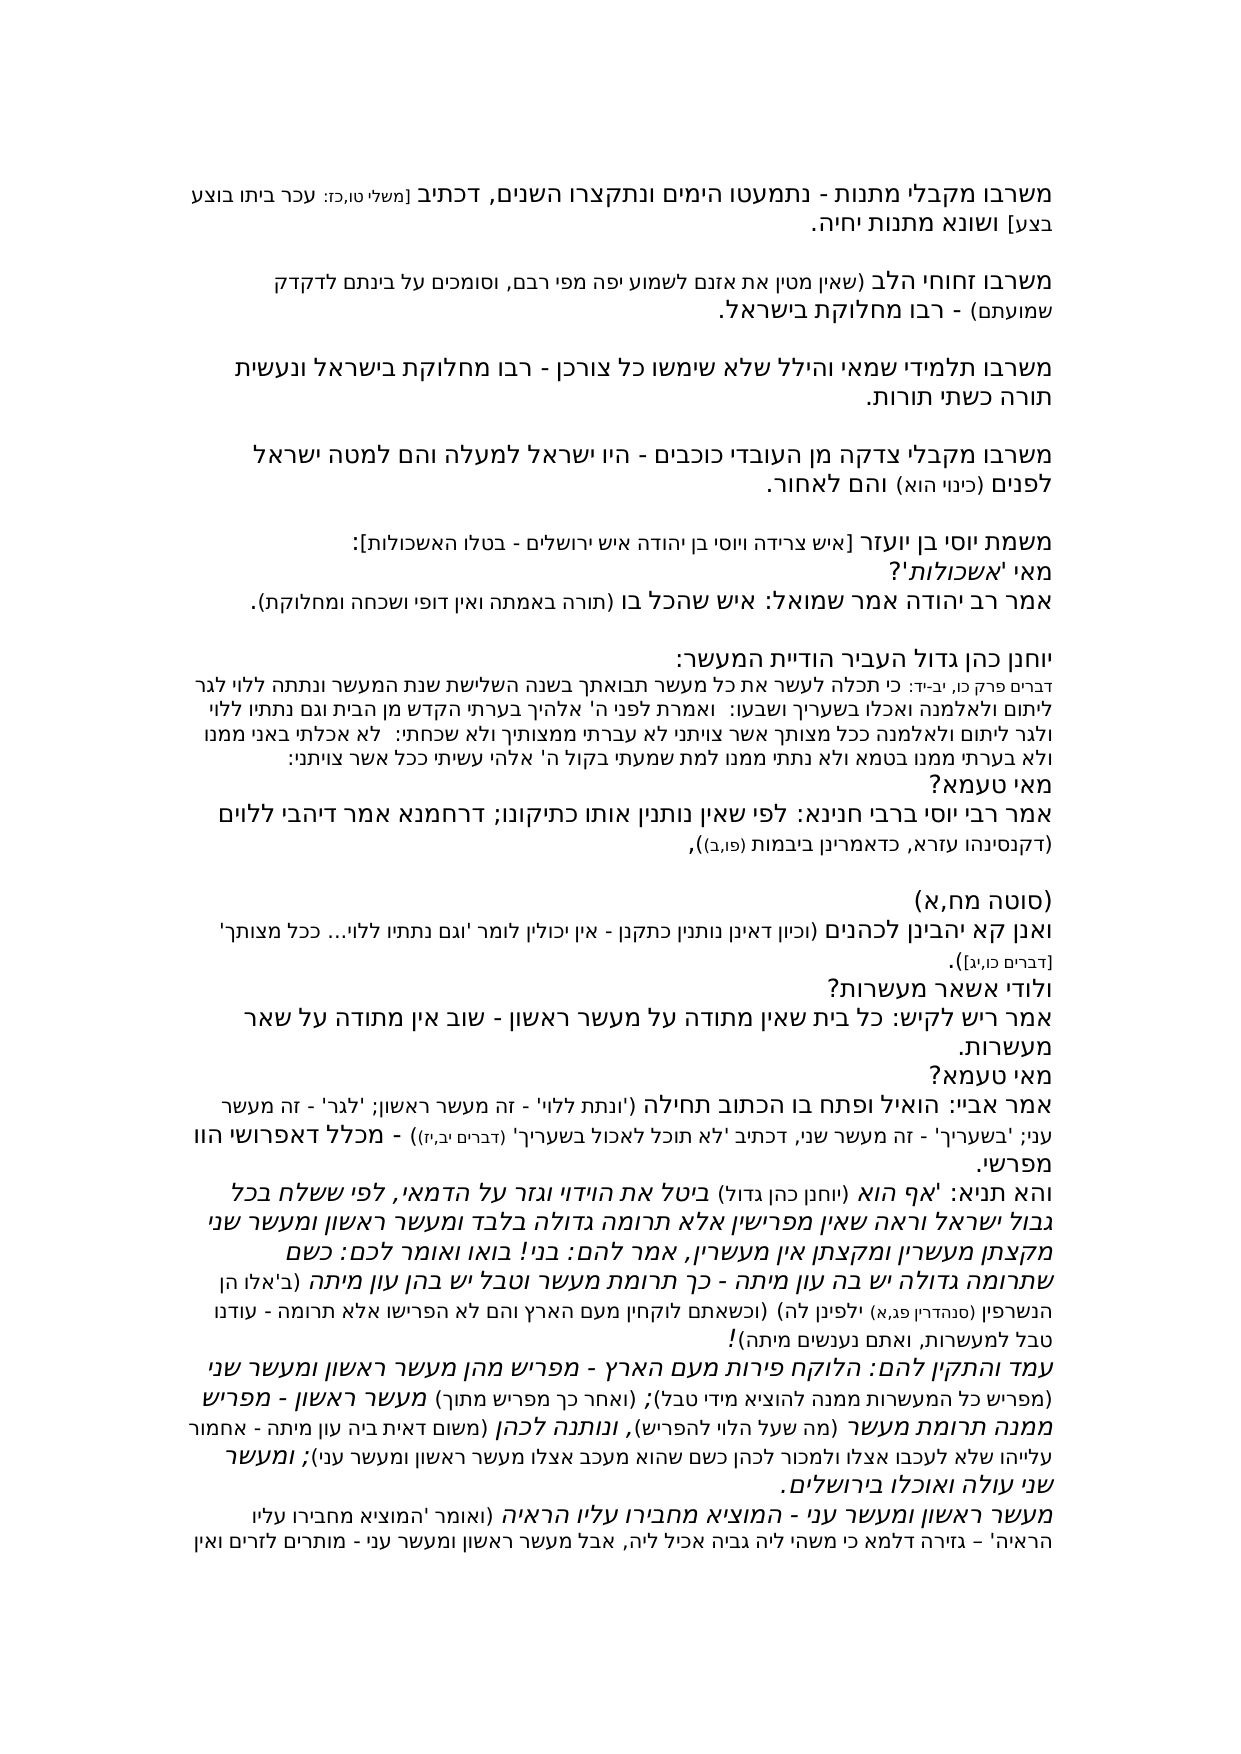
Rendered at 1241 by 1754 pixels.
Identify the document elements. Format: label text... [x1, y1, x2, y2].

text אמר אביי: הואיל ופתח בו הכתוב תחילה ('ונתת ללוי' - זה מעשר ראשון; 'לגר' - זה מעשר עני; 'בשעריך' - זה מעשר שני, דכתיב 'לא תוכל לאכול בשעריך' (דברים יב,יז)) - מכלל דאפרושי הוו מפרשי. [187, 1091, 1053, 1178]
text מעשר ראשון ומעשר עני - המוציא מחבירו עליו הראיה (ואומר 'המוציא מחבירו עליו הראיה' – גזירה דלמא כי משהי ליה גביה אכיל ליה, אבל מעשר ראשון ומעשר עני - מותרים לזרים ואין [187, 1500, 1053, 1553]
text מאי טעמא? [187, 770, 1053, 799]
text ולודי אשאר מעשרות? [187, 974, 1053, 1003]
text יוחנן כהן גדול העביר הודיית המעשר: [187, 644, 1053, 673]
text מאי טעמא? [187, 1062, 1053, 1091]
text (סוטה מח,א) [187, 887, 1053, 916]
text משרבו תלמידי שמאי והילל שלא שימשו כל צורכן - רבו מחלוקת בישראל ונעשית תורה כשתי תורות. [187, 353, 1053, 412]
text משרבו מקבלי מתנות - נתמעטו הימים ונתקצרו השנים, דכתיב [משלי טו,כז: עכר ביתו בוצע בצע] ושונא מתנות יחיה. [187, 179, 1053, 237]
text עמד והתקין להם: הלוקח פירות מעם הארץ - מפריש מהן מעשר ראשון ומעשר שני (מפריש כל המעשרות ממנה להוציא מידי טבל); (ואחר כך מפריש מתוך) מעשר ראשון - מפריש ממנה תרומת מעשר (מה שעל הלוי להפריש), ונותנה לכהן (משום דאית ביה עון מיתה - אחמור עלייהו שלא לעכבו אצלו ולמכור לכהן כשם שהוא מעכב אצלו מעשר ראשון ומעשר עני); ומעשר שני עולה ואוכלו בירושלים. [187, 1354, 1053, 1500]
text אמר רבי יוסי ברבי חנינא: לפי שאין נותנין אותו כתיקונו; דרחמנא אמר דיהבי ללוים (דקנסינהו עזרא, כדאמרינן ביבמות (פו,ב)), [187, 799, 1053, 858]
text משרבו זחוחי הלב (שאין מטין את אזנם לשמוע יפה מפי רבם, וסומכים על בינתם לדקדק שמועתם) - רבו מחלוקת בישראל. [187, 266, 1053, 324]
text משרבו מקבלי צדקה מן העובדי כוכבים - היו ישראל למעלה והם למטה ישראל לפנים (כינוי הוא) והם לאחור. [187, 440, 1053, 499]
text והא תניא: 'אף הוא (יוחנן כהן גדול) ביטל את הוידוי וגזר על הדמאי, לפי ששלח בכל גבול ישראל וראה שאין מפרישין אלא תרומה גדולה בלבד ומעשר ראשון ומעשר שני מקצתן מעשרין ומקצתן אין מעשרין, אמר להם: בני! בואו ואומר לכם: כשם שתרומה גדולה יש בה עון מיתה - כך תרומת מעשר וטבל יש בהן עון מיתה (ב'אלו הן הנשרפין (סנהדרין פג,א) ילפינן לה) (וכשאתם לוקחין מעם הארץ והם לא הפרישו אלא תרומה - עודנו טבל למעשרות, ואתם נענשים מיתה)! [187, 1178, 1053, 1354]
text דברים פרק כו, יב-יד: כי תכלה לעשר את כל מעשר תבואתך בשנה השלישת שנת המעשר ונתתה ללוי לגר ליתום ולאלמנה ואכלו בשעריך ושבעו: ואמרת לפני ה' אלהיך בערתי הקדש מן הבית וגם נתתיו ללוי ולגר ליתום ולאלמנה ככל מצותך אשר צויתני לא עברתי ממצותיך ולא שכחתי: לא אכלתי באני ממנו ולא בערתי ממנו בטמא ולא נתתי ממנו למת שמעתי בקול ה' אלהי עשיתי ככל אשר צויתני: [187, 673, 1053, 770]
text אמר ריש לקיש: כל בית שאין מתודה על מעשר ראשון - שוב אין מתודה על שאר מעשרות. [187, 1003, 1053, 1062]
text אמר רב יהודה אמר שמואל: איש שהכל בו (תורה באמתה ואין דופי ושכחה ומחלוקת). [187, 586, 1053, 615]
text ואנן קא יהבינן לכהנים (וכיון דאינן נותנין כתקנן - אין יכולין לומר 'וגם נתתיו ללוי... ככל מצותך' [דברים כו,יג]). [187, 916, 1053, 974]
text משמת יוסי בן יועזר [איש צרידה ויוסי בן יהודה איש ירושלים - בטלו האשכולות]: [187, 527, 1053, 557]
text מאי 'אשכולות'? [187, 557, 1053, 586]
